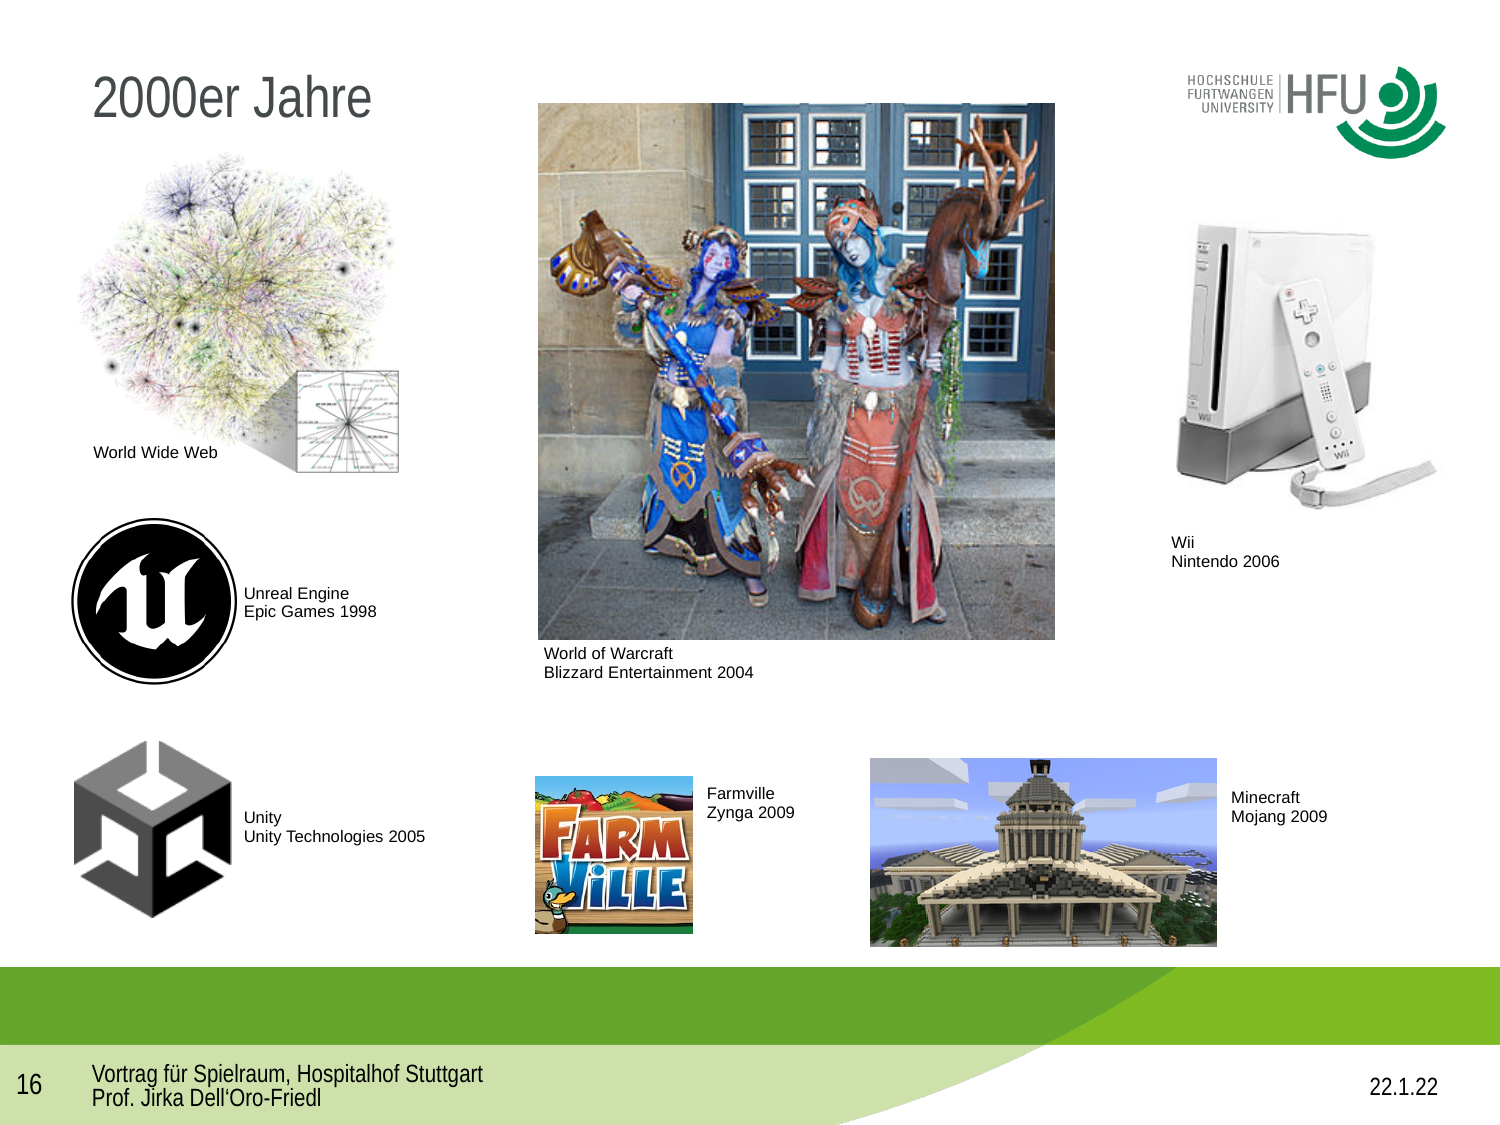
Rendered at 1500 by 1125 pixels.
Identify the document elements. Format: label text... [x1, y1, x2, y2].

text_box Farmville Zynga 2009 [692, 776, 870, 830]
picture [66, 518, 239, 686]
text_box Wii Nintendo 2006 [1156, 526, 1409, 579]
picture [1143, 210, 1449, 515]
text_box World of Warcraft Blizzard Entertainment 2004 [528, 637, 781, 690]
picture [74, 741, 232, 918]
picture [535, 776, 693, 934]
picture [0, 967, 1500, 1125]
picture [538, 103, 1055, 640]
picture [870, 758, 1217, 947]
picture [1166, 53, 1454, 164]
text_box World Wide Web [78, 436, 331, 489]
text_box Unreal Engine Epic Games 1998 [228, 576, 481, 629]
text_box Minecraft Mojang 2009 [1216, 781, 1469, 834]
title 2000er Jahre [77, 64, 1353, 153]
picture [77, 153, 400, 474]
text_box Unity Unity Technologies 2005 [228, 801, 481, 854]
